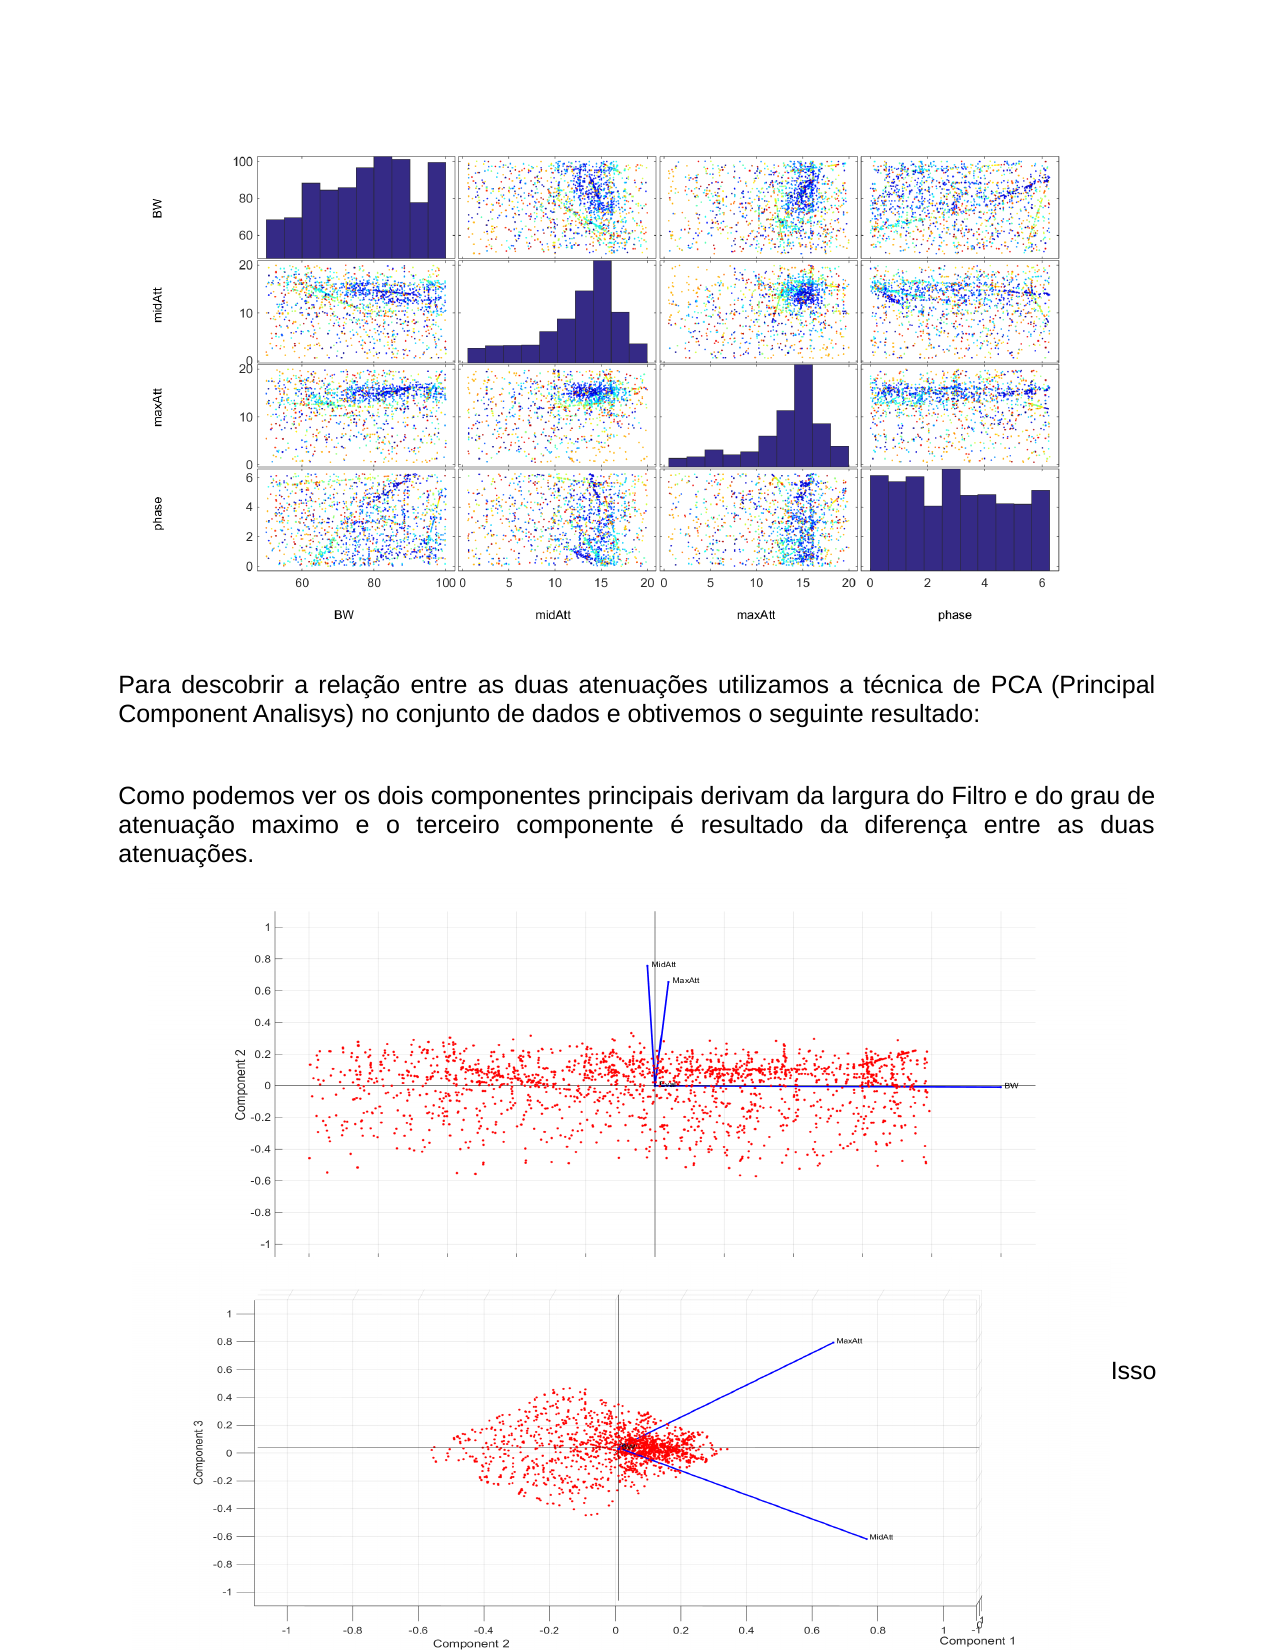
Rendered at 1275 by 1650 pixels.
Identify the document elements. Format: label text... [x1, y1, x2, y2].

text Como podemos ver os dois componentes principais derivam da largura do Filtro e do grau de atenuação maximo e o terceiro componente é resultado da diferença entre as duas atenuações. [118, 781, 1157, 867]
text Isso [1111, 1356, 1157, 1385]
text Para descobrir a relação entre as duas atenuações utilizamos a técnica de PCA (Principal Component Analisys) no conjunto de dados e obtivemos o seguinte resultado: [118, 670, 1157, 727]
picture [118, 118, 1157, 629]
picture [132, 880, 1128, 1650]
